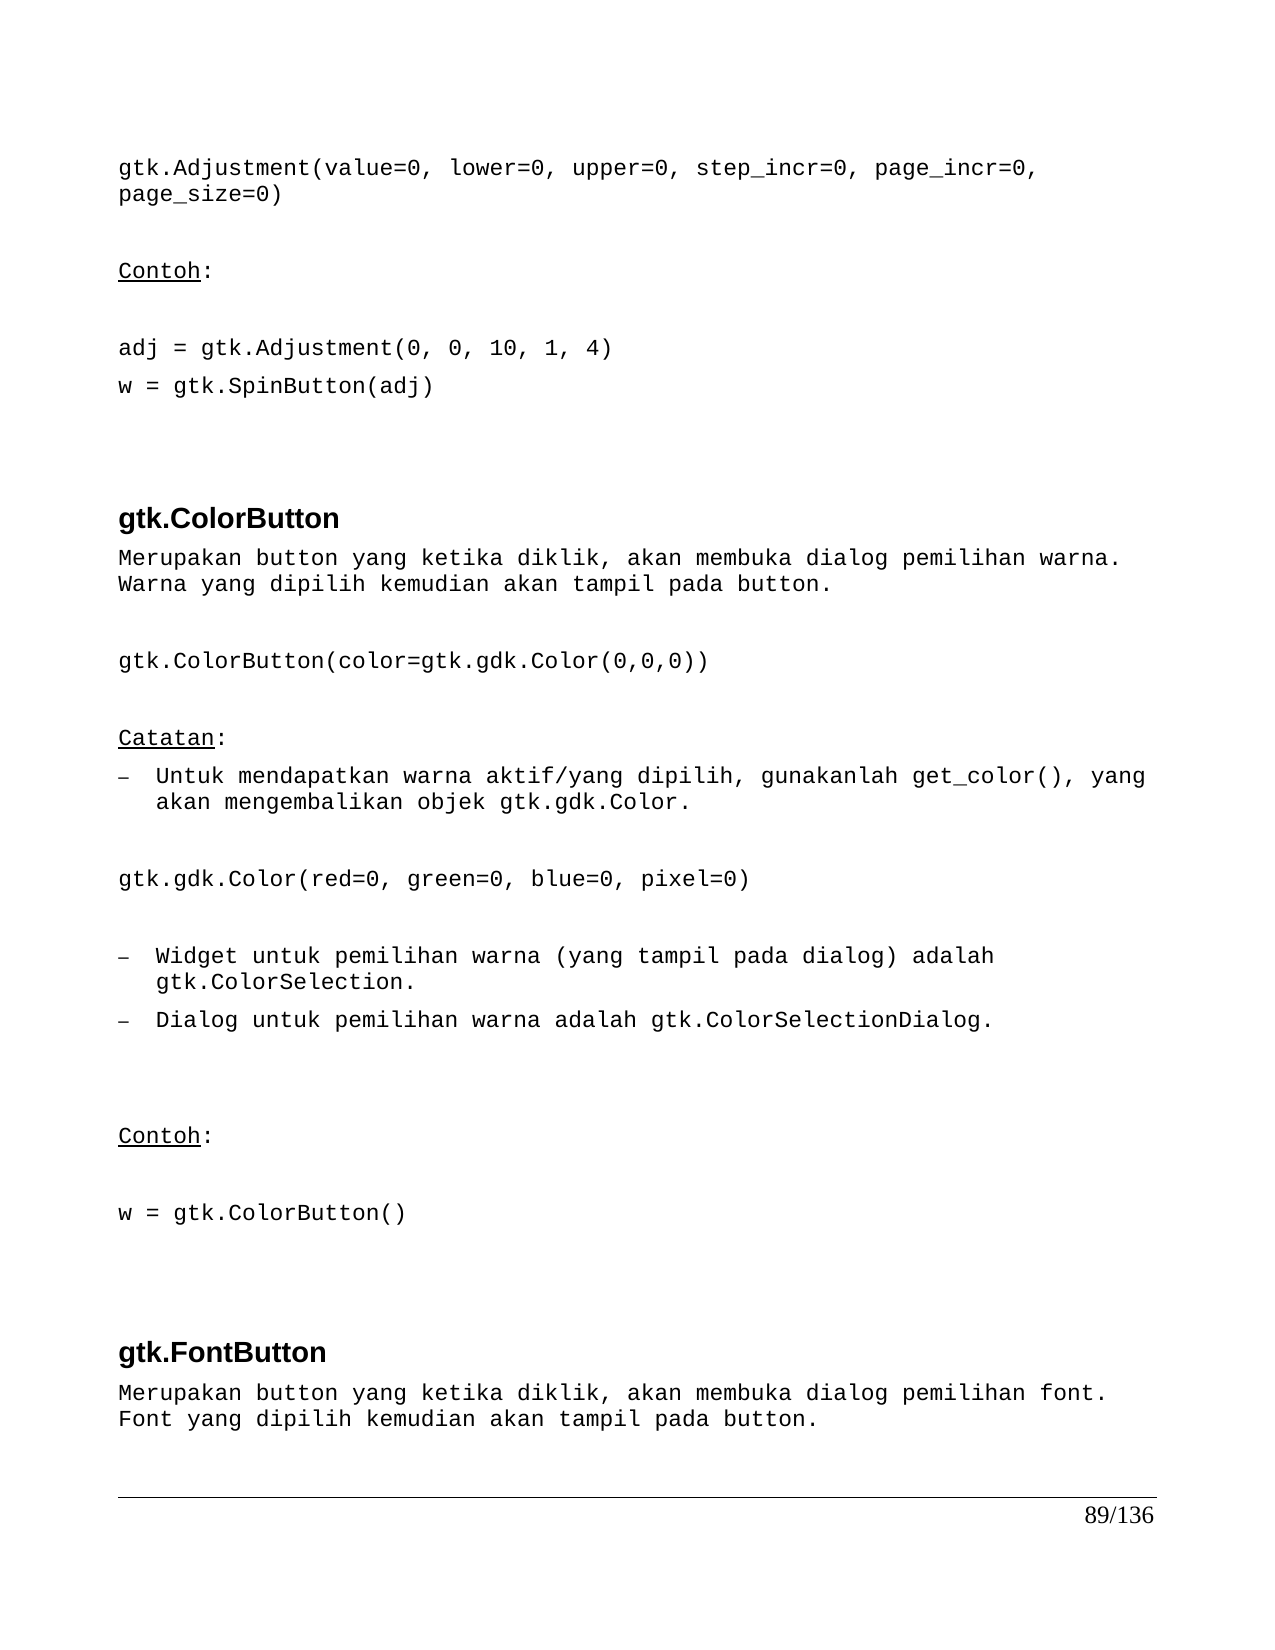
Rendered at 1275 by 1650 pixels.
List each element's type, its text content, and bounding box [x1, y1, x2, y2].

text Contoh: [118, 259, 1157, 285]
list Dialog untuk pemilihan warna adalah gtk.ColorSelectionDialog. [118, 1009, 1157, 1035]
list Untuk mendapatkan warna aktif/yang dipilih, gunakanlah get_color(), yang akan mengembalikan objek gtk.gdk.Color. [118, 765, 1157, 817]
text Merupakan button yang ketika diklik, akan membuka dialog pemilihan font. Font yang dipilih kemudian akan tampil pada button. [118, 1382, 1157, 1433]
text adj = gtk.Adjustment(0, 0, 10, 1, 4) [118, 336, 1157, 362]
text w = gtk.SpinButton(adj) [118, 375, 1157, 401]
text Catatan: [118, 726, 1157, 752]
text Contoh: [118, 1124, 1157, 1150]
text gtk.ColorButton(color=gtk.gdk.Color(0,0,0)) [118, 649, 1157, 675]
text w = gtk.ColorButton() [118, 1201, 1157, 1227]
text gtk.gdk.Color(red=0, green=0, blue=0, pixel=0) [118, 868, 1157, 893]
text gtk.Adjustment(value=0, lower=0, upper=0, step_incr=0, page_incr=0, page_size=0) [118, 157, 1157, 208]
subtitle gtk.FontButton [118, 1336, 1157, 1369]
text Merupakan button yang ketika diklik, akan membuka dialog pemilihan warna. Warna yang dipilih kemudian akan tampil pada button. [118, 547, 1157, 598]
list Widget untuk pemilihan warna (yang tampil pada dialog) adalah gtk.ColorSelection. [118, 944, 1157, 996]
subtitle gtk.ColorButton [118, 501, 1157, 534]
